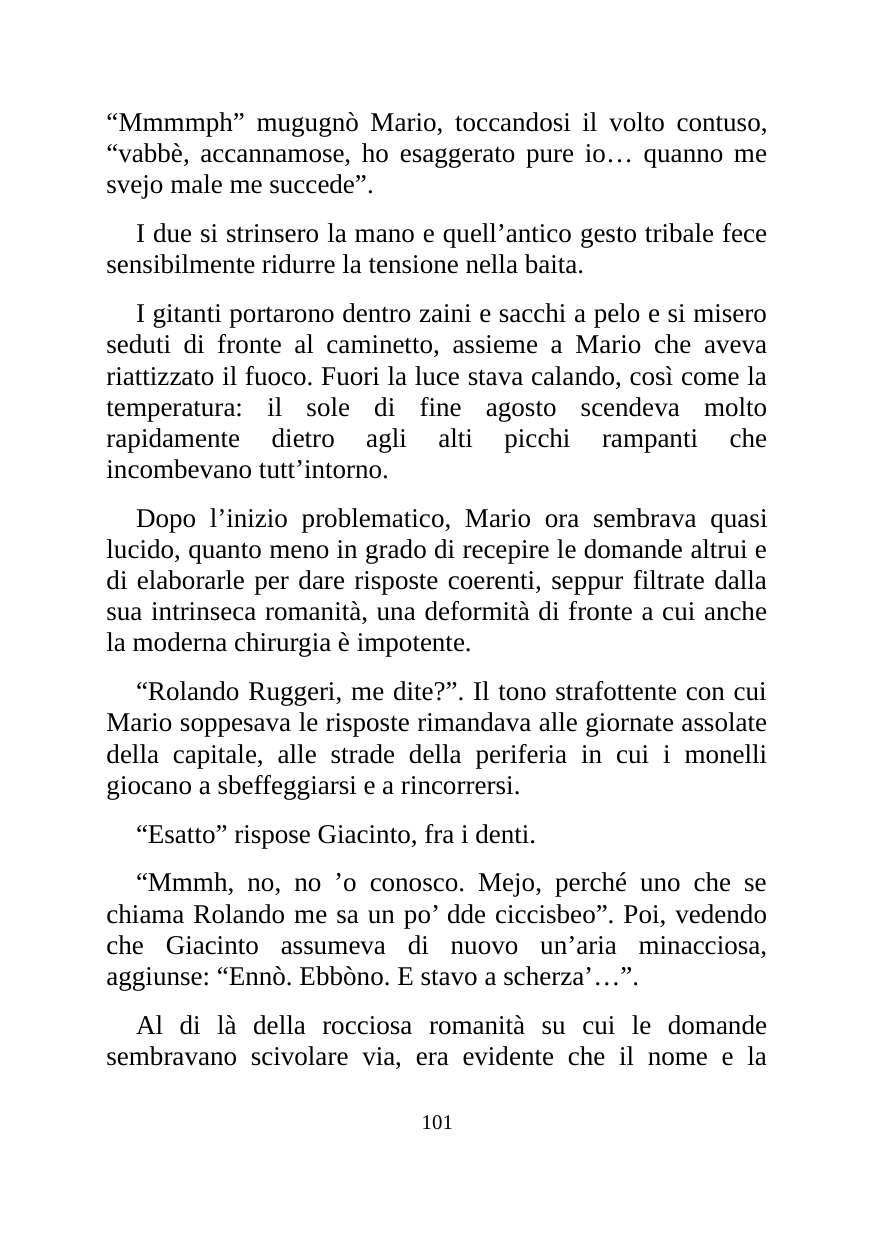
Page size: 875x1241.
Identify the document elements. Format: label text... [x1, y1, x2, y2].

text “Esatto” rispose Giacinto, fra i denti. [106, 818, 768, 849]
text “Mmmmph” mugugnò Mario, toccandosi il volto contuso, “vabbè, accannamose, ho esaggerato pure io… quanno me svejo male me succede”. [106, 106, 768, 200]
text I gitanti portarono dentro zaini e sacchi a pelo e si misero seduti di fronte al caminetto, assieme a Mario che aveva riattizzato il fuoco. Fuori la luce stava calando, così come la temperatura: il sole di fine agosto scendeva molto rapidamente dietro agli alti picchi rampanti che incombevano tutt’intorno. [106, 297, 768, 484]
text “Mmmh, no, no ’o conosco. Mejo, perché uno che se chiama Rolando me sa un po’ dde ciccisbeo”. Poi, vedendo che Giacinto assumeva di nuovo un’aria minacciosa, aggiunse: “Ennò. Ebbòno. E stavo a scherza’…”. [106, 867, 768, 991]
text Dopo l’inizio problematico, Mario ora sembrava quasi lucido, quanto meno in grado di recepire le domande altrui e di elaborarle per dare risposte coerenti, seppur filtrate dalla sua intrinseca romanità, una deformità di fronte a cui anche la moderna chirurgia è impotente. [106, 502, 768, 658]
text “Rolando Ruggeri, me dite?”. Il tono strafottente con cui Mario soppesava le risposte rimandava alle giornate assolate della capitale, alle strade della periferia in cui i monelli giocano a sbeffeggiarsi e a rincorrersi. [106, 675, 768, 800]
text Al di là della rocciosa romanità su cui le domande sembravano scivolare via, era evidente che il nome e la [106, 1009, 768, 1071]
text I due si strinsero la mano e quell’antico gesto tribale fece sensibilmente ridurre la tensione nella baita. [106, 217, 768, 280]
